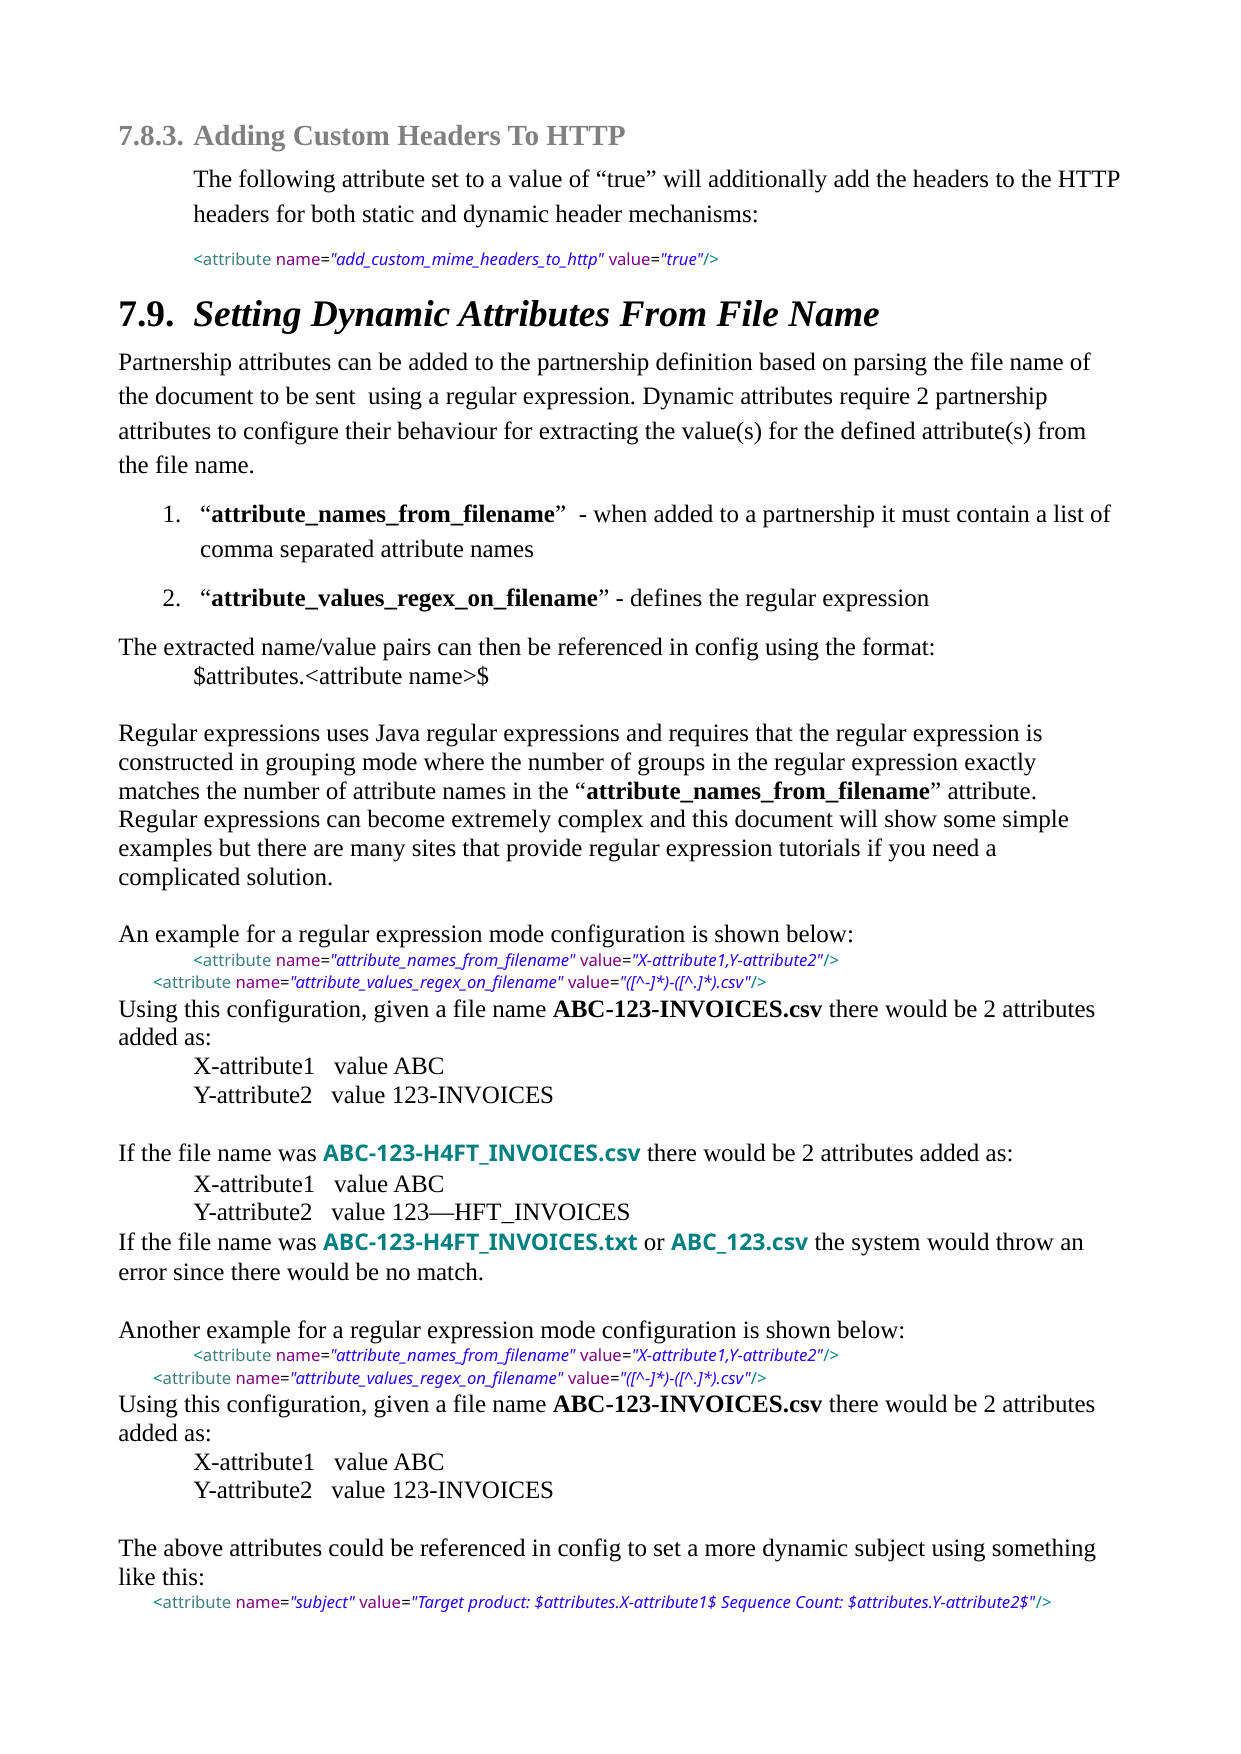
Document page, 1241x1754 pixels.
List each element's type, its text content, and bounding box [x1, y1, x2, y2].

subtitle Setting Dynamic Attributes From File Name [118, 291, 1122, 334]
text If the file name was ABC-123-H4FT_INVOICES.csv there would be 2 attributes added as: [118, 1137, 1122, 1169]
text <attribute name="attribute_names_from_filename" value="X-attribute1,Y-attribute2"/> [193, 948, 1122, 971]
text The above attributes could be referenced in config to set a more dynamic subject using something like this: [118, 1533, 1122, 1590]
text <attribute name="attribute_values_regex_on_filename" value="([^-]*)-([^.]*).csv"/> [118, 971, 1122, 994]
text X-attribute1 value ABC Y-attribute2 value 123-INVOICES [193, 1051, 1122, 1109]
text The extracted name/value pairs can then be referenced in config using the format: [118, 632, 1122, 661]
list “attribute_values_regex_on_filename” - defines the regular expression [162, 583, 1122, 612]
text <attribute name="subject" value="Target product: $attributes.X-attribute1$ Sequence Count: $attributes.Y-attribute2$"/> [118, 1590, 1122, 1613]
list “attribute_names_from_filename” - when added to a partnership it must contain a list of comma separated attribute names [162, 499, 1122, 563]
subtitle Adding Custom Headers To HTTP [118, 118, 1122, 152]
text The following attribute set to a value of “true” will additionally add the headers to the HTTP headers for both static and dynamic header mechanisms: [193, 164, 1122, 227]
text X-attribute1 value ABC Y-attribute2 value 123—HFT_INVOICES [193, 1169, 1122, 1226]
text <attribute name="attribute_names_from_filename" value="X-attribute1,Y-attribute2"/> [193, 1344, 1122, 1366]
text X-attribute1 value ABC Y-attribute2 value 123-INVOICES [193, 1447, 1122, 1504]
text Another example for a regular expression mode configuration is shown below: [118, 1315, 1122, 1344]
text Using this configuration, given a file name ABC-123-INVOICES.csv there would be 2 attributes added as: [118, 994, 1122, 1051]
text Regular expressions uses Java regular expressions and requires that the regular expression is constructed in grouping mode where the number of groups in the regular expression exactly matches the number of attribute names in the “attribute_names_from_filename” attribute. Regular expressions can become extremely complex and this document will show some simple examples but there are many sites that provide regular expression tutorials if you need a complicated solution. [118, 718, 1122, 891]
text If the file name was ABC-123-H4FT_INVOICES.txt or ABC_123.csv the system would throw an error since there would be no match. [118, 1226, 1122, 1286]
text <attribute name="attribute_values_regex_on_filename" value="([^-]*)-([^.]*).csv"/> [118, 1366, 1122, 1389]
text Using this configuration, given a file name ABC-123-INVOICES.csv there would be 2 attributes added as: [118, 1389, 1122, 1447]
text $attributes.<attribute name>$ [193, 661, 1122, 689]
text Partnership attributes can be added to the partnership definition based on parsing the file name of the document to be sent using a regular expression. Dynamic attributes require 2 partnership attributes to configure their behaviour for extracting the value(s) for the defined attribute(s) from the file name. [118, 347, 1122, 479]
text An example for a regular expression mode configuration is shown below: [118, 919, 1122, 948]
text <attribute name="add_custom_mime_headers_to_http" value="true"/> [193, 248, 1122, 270]
